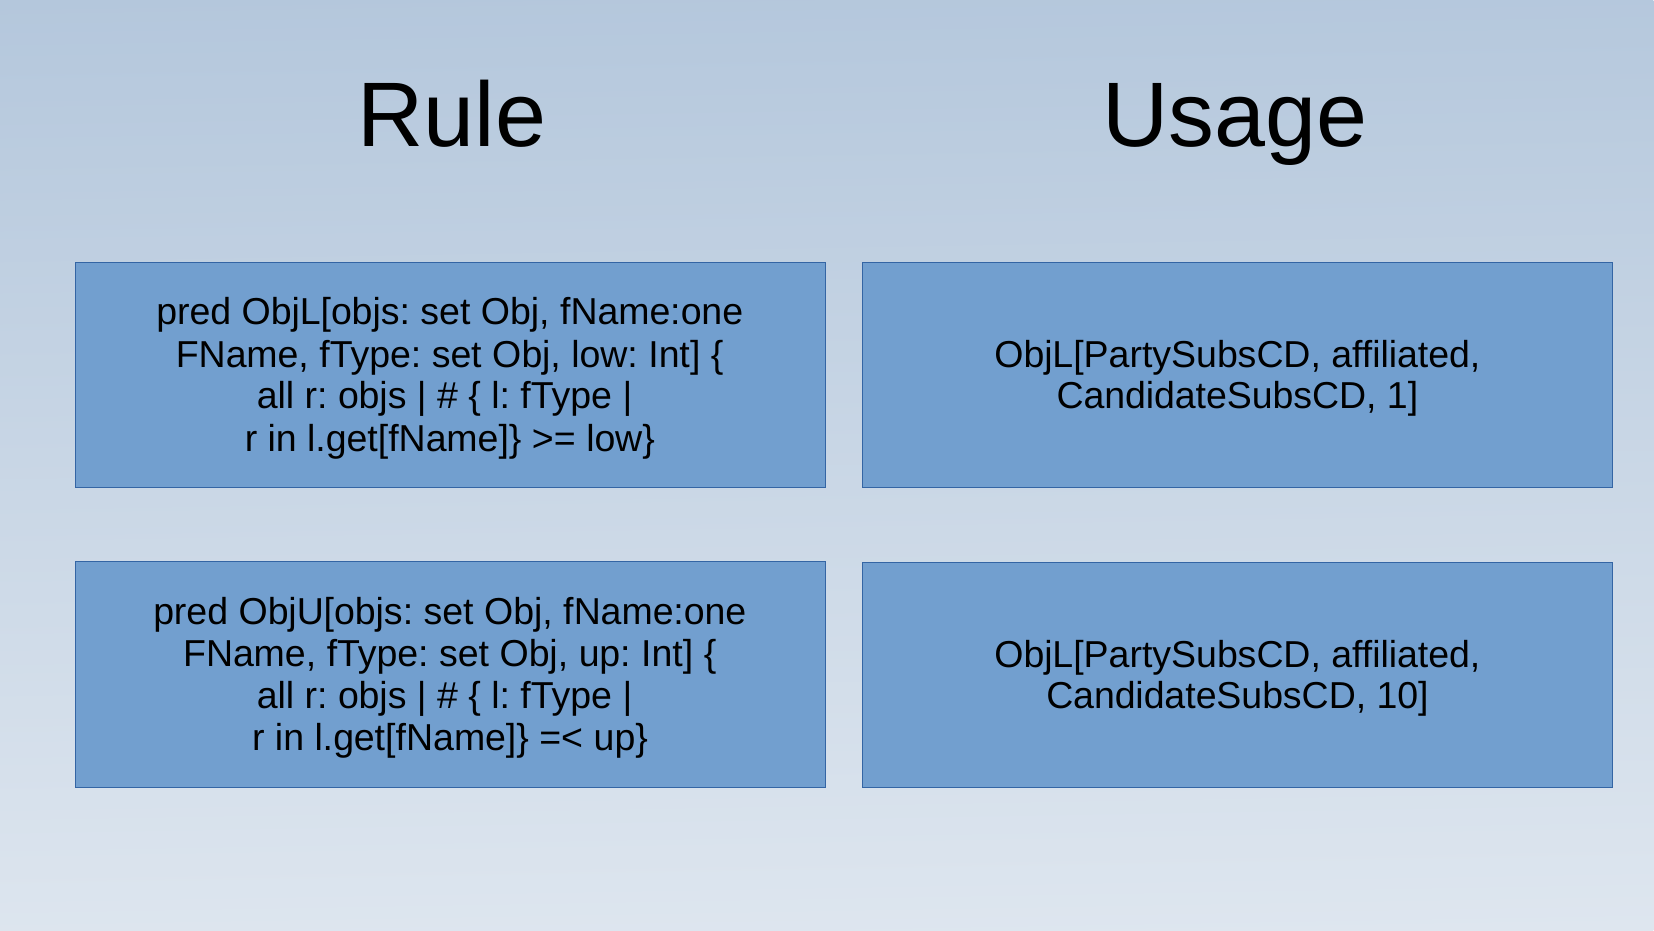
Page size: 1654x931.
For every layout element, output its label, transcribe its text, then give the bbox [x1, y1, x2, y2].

text_box ObjL[PartySubsCD, affiliated, CandidateSubsCD, 1] [862, 262, 1613, 488]
text_box pred ObjL[objs: set Obj, fName:one FName, fType: set Obj, low: Int] { all r: objs | # { l: fType | r in l.get[fName]} >= low} [75, 262, 826, 488]
title Rule [191, 37, 713, 193]
text_box ObjL[PartySubsCD, affiliated, CandidateSubsCD, 10] [862, 562, 1613, 788]
text_box pred ObjU[objs: set Obj, fName:one FName, fType: set Obj, up: Int] { all r: objs | # { l: fType | r in l.get[fName]} =< up} [75, 561, 826, 788]
title Usage [975, 37, 1496, 193]
